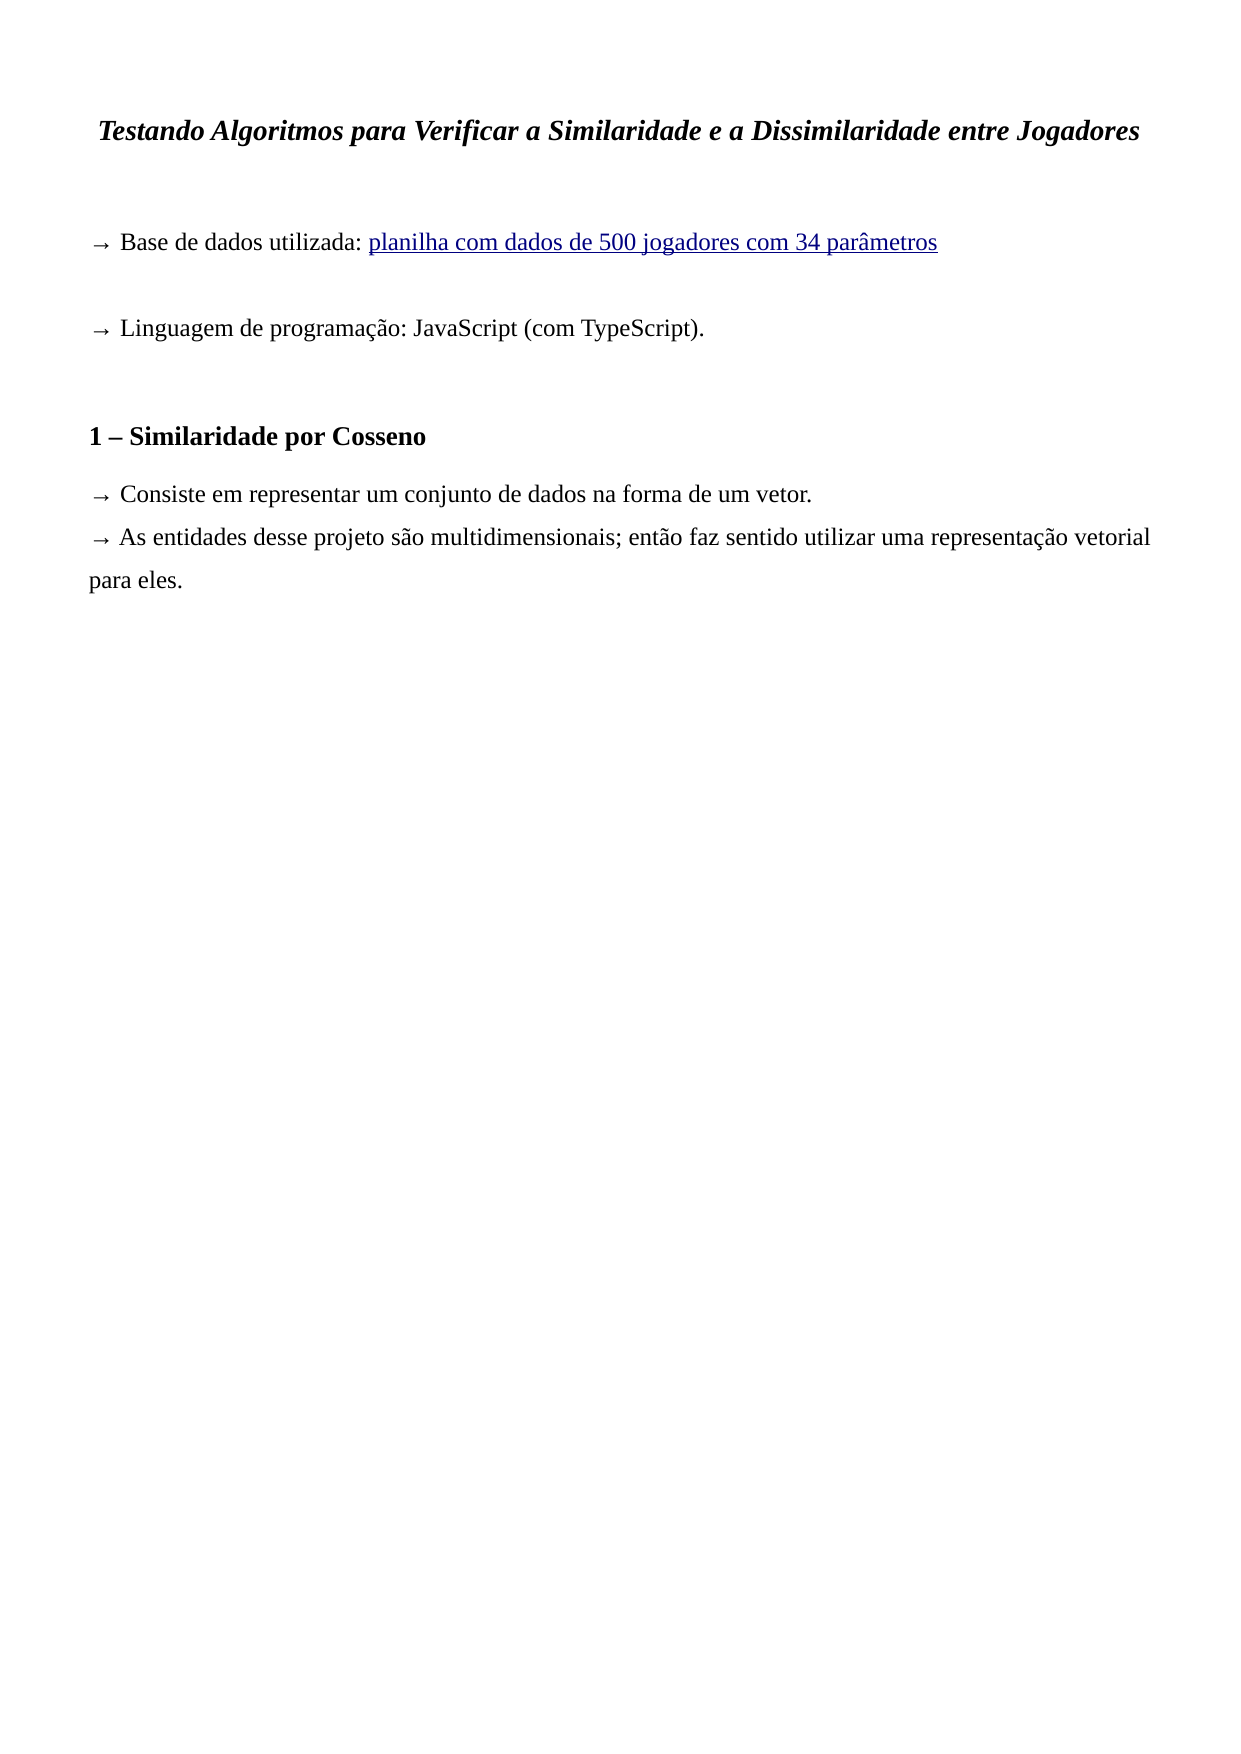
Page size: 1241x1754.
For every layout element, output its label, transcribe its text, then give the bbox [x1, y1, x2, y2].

subtitle 1 – Similaridade por Cosseno [88, 420, 1152, 451]
title Testando Algoritmos para Verificar a Similaridade e a Dissimilaridade entre Jogadores [88, 113, 1152, 147]
text → As entidades desse projeto são multidimensionais; então faz sentido utilizar uma representação vetorial para eles. [88, 522, 1152, 594]
text → Consiste em representar um conjunto de dados na forma de um vetor. [88, 479, 1152, 508]
text → Linguagem de programação: JavaScript (com TypeScript). [88, 313, 1152, 342]
text → Base de dados utilizada: planilha com dados de 500 jogadores com 34 parâmetros [88, 227, 1152, 255]
